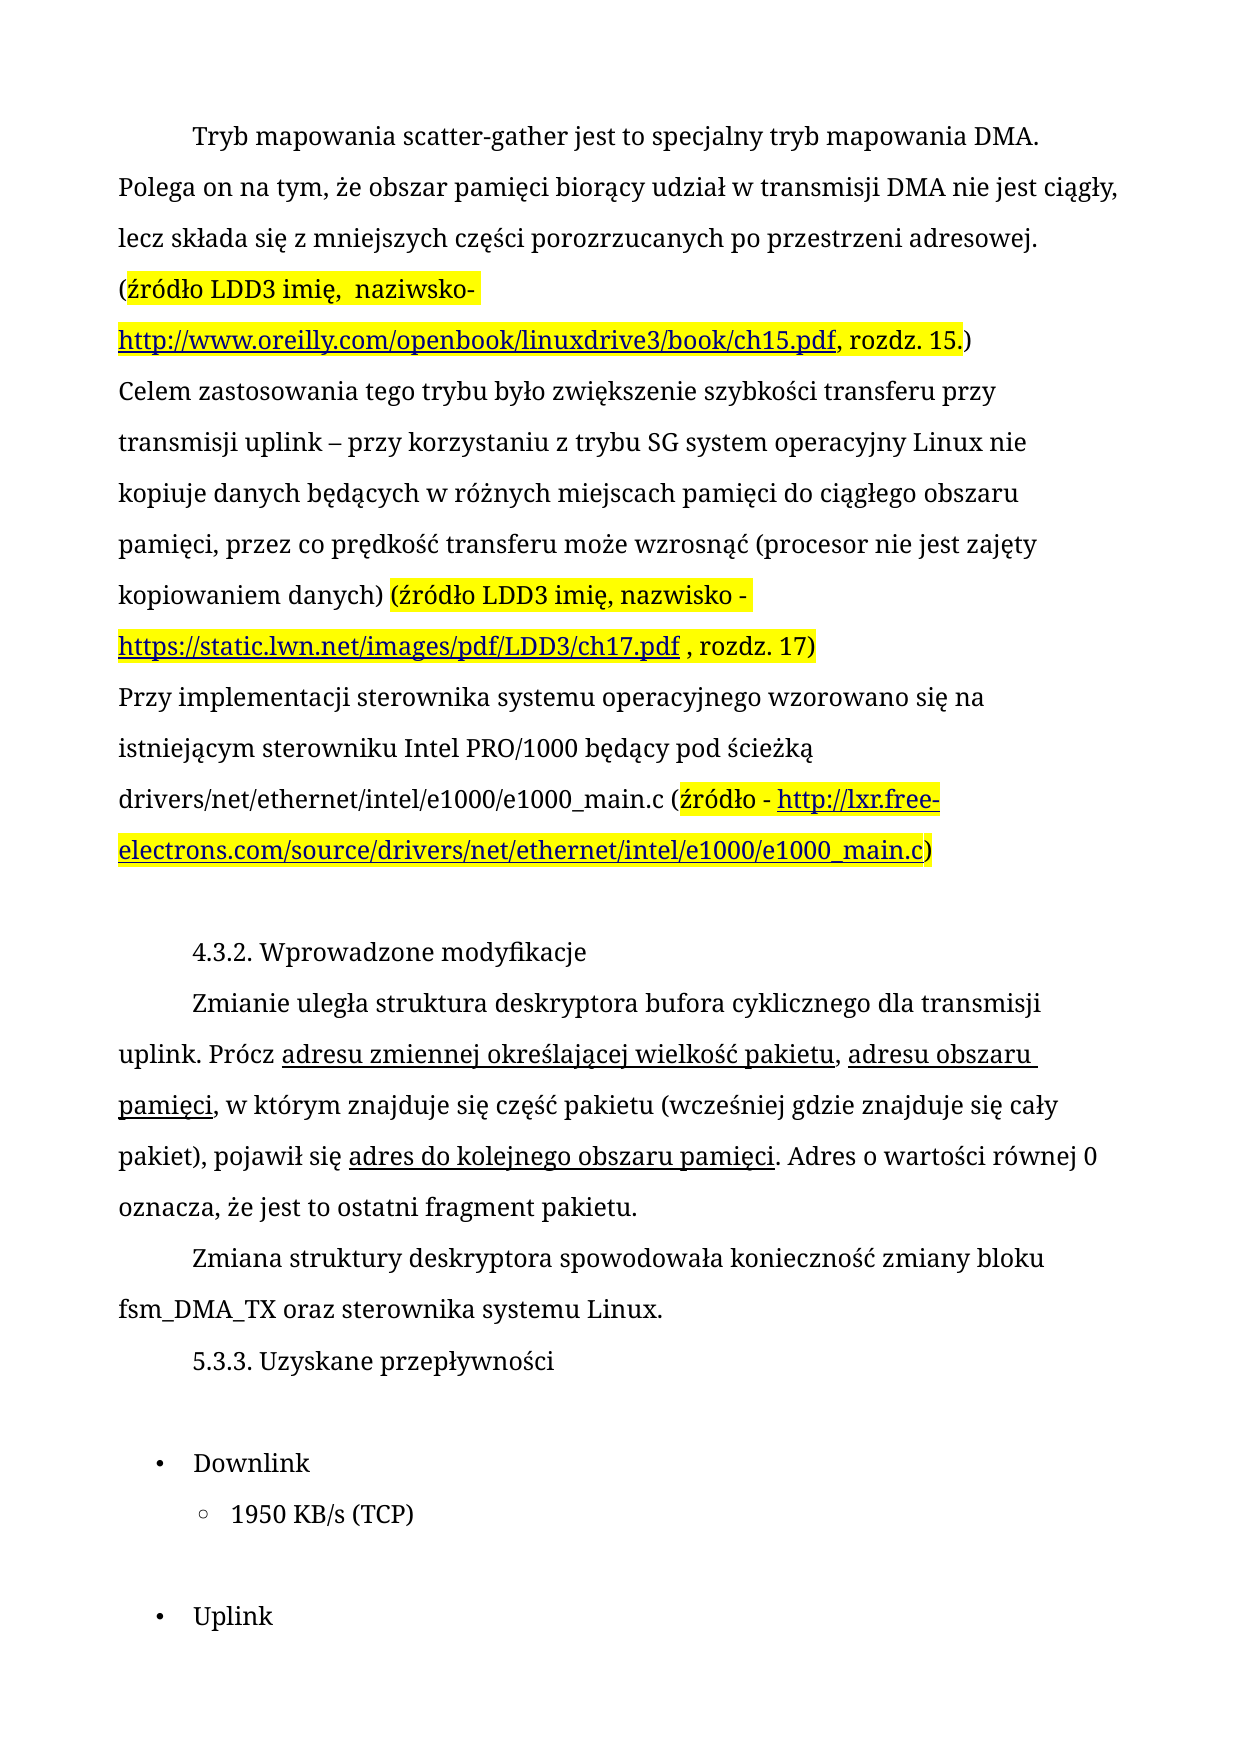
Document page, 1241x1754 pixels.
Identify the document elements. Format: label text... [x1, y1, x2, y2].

text Tryb mapowania scatter-gather jest to specjalny tryb mapowania DMA. Polega on na tym, że obszar pamięci biorący udział w transmisji DMA nie jest ciągły, lecz składa się z mniejszych części porozrzucanych po przestrzeni adresowej. (źródło LDD3 imię, naziwsko- http://www.oreilly.com/openbook/linuxdrive3/book/ch15.pdf, rozdz. 15.) [118, 118, 1122, 356]
text Zmianie uległa struktura deskryptora bufora cyklicznego dla transmisji uplink. Prócz adresu zmiennej określającej wielkość pakietu, adresu obszaru pamięci, w którym znajduje się część pakietu (wcześniej gdzie znajduje się cały pakiet), pojawił się adres do kolejnego obszaru pamięci. Adres o wartości równej 0 oznacza, że jest to ostatni fragment pakietu. [118, 986, 1122, 1224]
text Celem zastosowania tego trybu było zwiększenie szybkości transferu przy transmisji uplink – przy korzystaniu z trybu SG system operacyjny Linux nie kopiuje danych będących w różnych miejscach pamięci do ciągłego obszaru pamięci, przez co prędkość transferu może wzrosnąć (procesor nie jest zajęty kopiowaniem danych) (źródło LDD3 imię, nazwisko - https://static.lwn.net/images/pdf/LDD3/ch17.pdf , rozdz. 17) [118, 373, 1122, 663]
text Zmiana struktury deskryptora spowodowała konieczność zmiany bloku fsm_DMA_TX oraz sterownika systemu Linux. [118, 1241, 1122, 1326]
text 5.3.3. Uzyskane przepływności [118, 1343, 1122, 1428]
text Przy implementacji sterownika systemu operacyjnego wzorowano się na istniejącym sterowniku Intel PRO/1000 będący pod ścieżką drivers/net/ethernet/intel/e1000/e1000_main.c (źródło - http://lxr.free-electrons.com/source/drivers/net/ethernet/intel/e1000/e1000_main.c) [118, 679, 1122, 867]
list Downlink [156, 1445, 1122, 1479]
list Uplink [156, 1598, 1122, 1632]
text 4.3.2. Wprowadzone modyfikacje [118, 935, 1122, 969]
list 1950 KB/s (TCP) [193, 1496, 1122, 1530]
